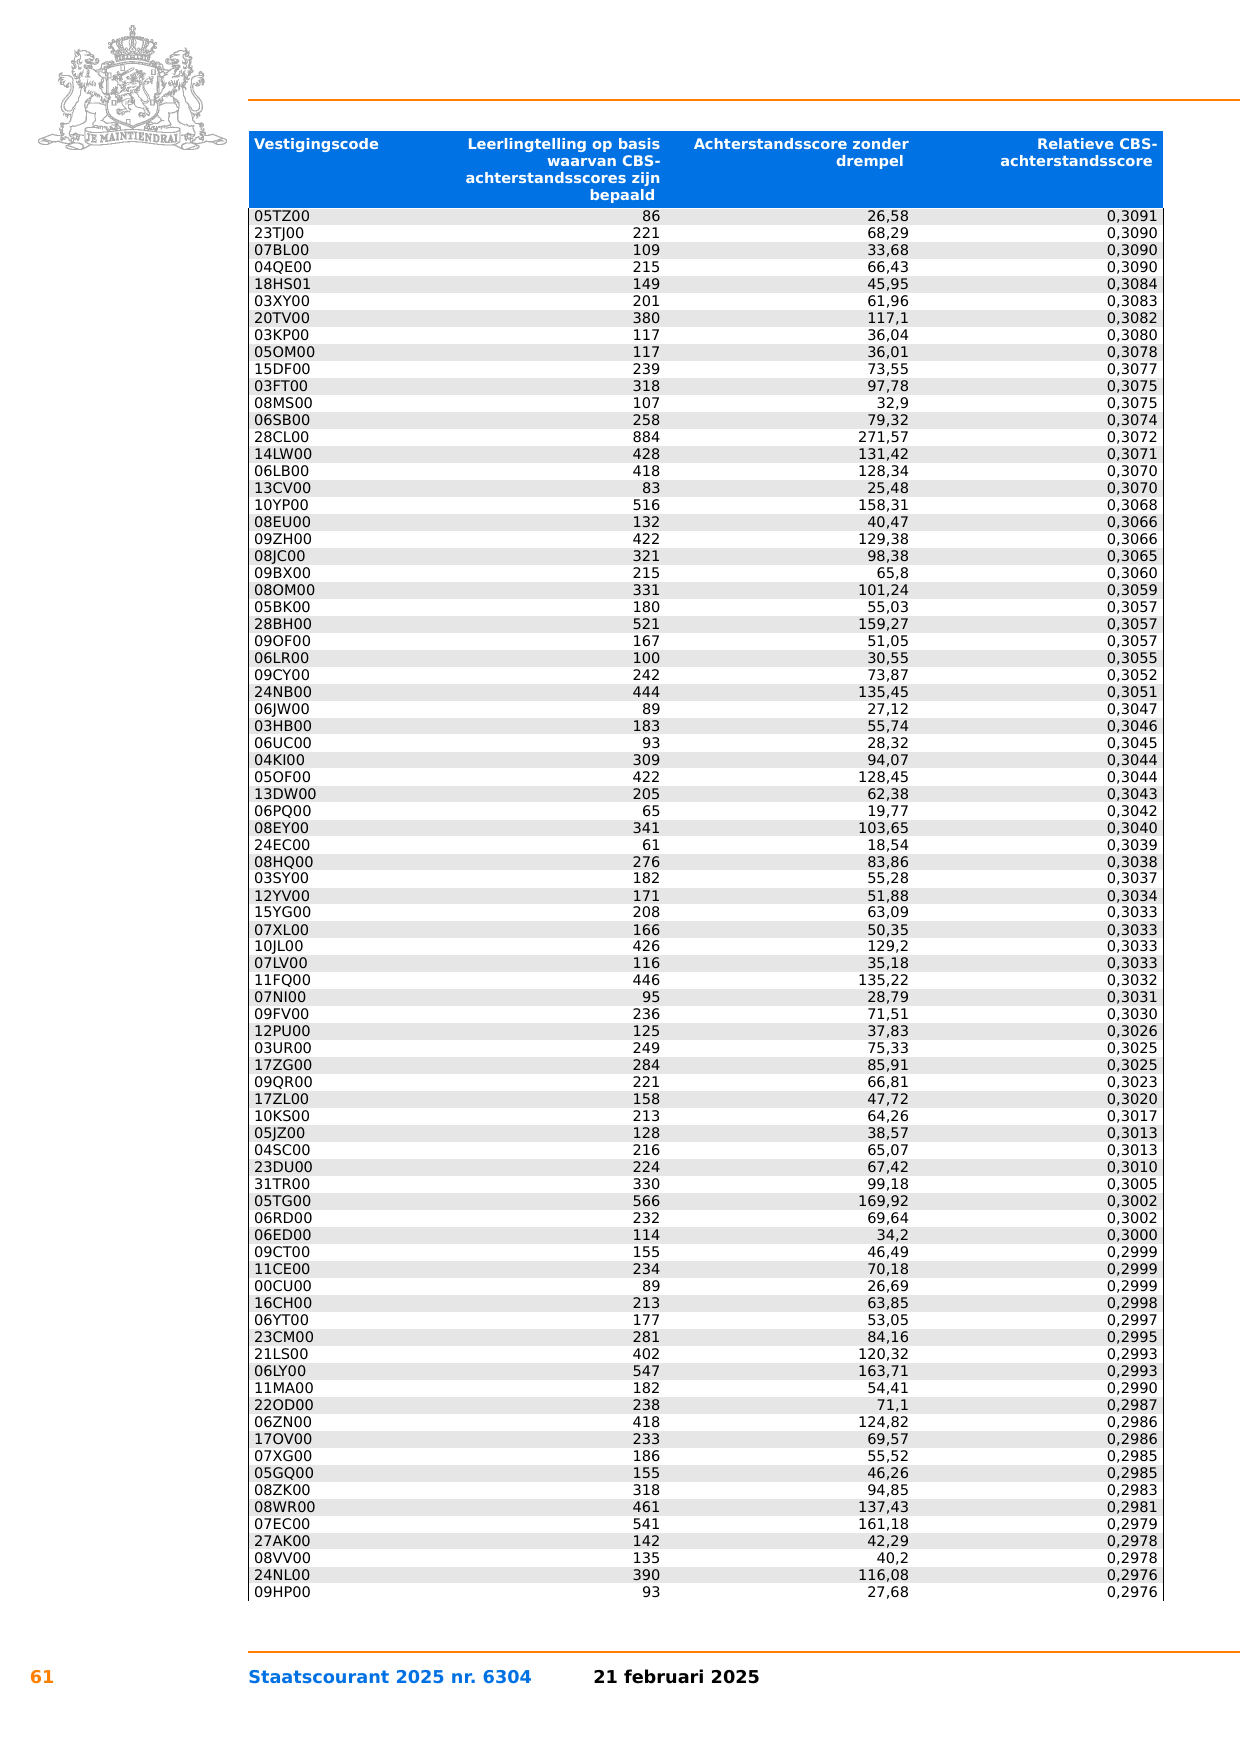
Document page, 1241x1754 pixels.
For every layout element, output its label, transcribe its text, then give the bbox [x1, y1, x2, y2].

table_cell 55,52 [666, 1448, 915, 1465]
table_cell 0,2981 [915, 1499, 1163, 1516]
table_cell 0,2986 [915, 1431, 1163, 1448]
table_cell 380 [418, 310, 666, 327]
table_cell 428 [418, 446, 666, 463]
table_cell 541 [418, 1516, 666, 1533]
table_cell 28,32 [666, 735, 915, 752]
table_cell 08EU00 [249, 514, 417, 531]
table_cell 103,65 [666, 820, 915, 836]
table_cell 63,09 [666, 904, 915, 921]
table_cell 05TZ00 [249, 209, 417, 225]
table_cell 07BL00 [249, 242, 417, 259]
table_cell 84,16 [666, 1329, 915, 1346]
table_cell 0,3090 [915, 259, 1163, 276]
table_cell 239 [418, 361, 666, 378]
table_cell 182 [418, 1380, 666, 1397]
table_cell 0,3090 [915, 225, 1163, 242]
table_cell 117,1 [666, 310, 915, 327]
table_cell 0,3052 [915, 667, 1163, 684]
table_cell 51,88 [666, 888, 915, 904]
table_cell 37,83 [666, 1023, 915, 1040]
table_cell 0,2978 [915, 1550, 1163, 1567]
table_cell 09ZH00 [249, 531, 417, 548]
table_cell 0,3059 [915, 582, 1163, 599]
table_cell 186 [418, 1448, 666, 1465]
table_cell 23CM00 [249, 1329, 417, 1346]
table_cell 208 [418, 904, 666, 921]
table_cell 35,18 [666, 955, 915, 972]
table_cell 21LS00 [249, 1346, 417, 1363]
table_cell 89 [418, 1278, 666, 1295]
table_cell 55,28 [666, 870, 915, 887]
table_cell 11FQ00 [249, 972, 417, 989]
table_cell 15YG00 [249, 904, 417, 921]
table_cell 03XY00 [249, 293, 417, 310]
table_cell 0,3044 [915, 752, 1163, 768]
table_cell 42,29 [666, 1533, 915, 1549]
table_cell 28CL00 [249, 429, 417, 446]
table_cell 215 [418, 565, 666, 582]
table_cell 15DF00 [249, 361, 417, 378]
table_cell 31TR00 [249, 1176, 417, 1193]
table_cell 0,3083 [915, 293, 1163, 310]
table_cell 61,96 [666, 293, 915, 310]
table_cell 331 [418, 582, 666, 599]
table_cell 94,07 [666, 752, 915, 768]
table_cell 04SC00 [249, 1142, 417, 1159]
table_cell 14LW00 [249, 446, 417, 463]
table_cell 566 [418, 1193, 666, 1210]
table_cell 161,18 [666, 1516, 915, 1533]
table_cell 06LB00 [249, 463, 417, 480]
table_cell 0,3078 [915, 344, 1163, 361]
table_cell 28BH00 [249, 616, 417, 633]
table_cell 0,3074 [915, 412, 1163, 429]
table_cell 45,95 [666, 276, 915, 293]
table_cell 69,57 [666, 1431, 915, 1448]
table_cell 98,38 [666, 548, 915, 565]
table_cell 149 [418, 276, 666, 293]
table_cell 83 [418, 480, 666, 497]
table_cell 89 [418, 701, 666, 718]
table_cell 06SB00 [249, 412, 417, 429]
table_cell 215 [418, 259, 666, 276]
table_cell 129,2 [666, 938, 915, 955]
table_cell 09OF00 [249, 633, 417, 650]
table_cell 36,01 [666, 344, 915, 361]
table_cell 0,3043 [915, 786, 1163, 802]
table_cell 00CU00 [249, 1278, 417, 1295]
table_cell 08JC00 [249, 548, 417, 565]
table_cell 0,3025 [915, 1040, 1163, 1057]
table_cell 0,3070 [915, 480, 1163, 497]
table_cell 0,3044 [915, 769, 1163, 786]
table_cell 67,42 [666, 1159, 915, 1176]
table_cell 10JL00 [249, 938, 417, 955]
table_cell 08VV00 [249, 1550, 417, 1567]
table_cell 0,3013 [915, 1142, 1163, 1159]
table_cell 0,2986 [915, 1414, 1163, 1431]
table_cell 73,55 [666, 361, 915, 378]
table_cell 09FV00 [249, 1006, 417, 1023]
table_cell 233 [418, 1431, 666, 1448]
table_cell 83,86 [666, 854, 915, 870]
table_cell 08ZK00 [249, 1482, 417, 1499]
table_cell 32,9 [666, 395, 915, 412]
table_cell 125 [418, 1023, 666, 1040]
table_cell 33,68 [666, 242, 915, 259]
table_cell 40,47 [666, 514, 915, 531]
table_cell 95 [418, 989, 666, 1006]
table_cell 0,3000 [915, 1227, 1163, 1244]
table_cell 18,54 [666, 836, 915, 853]
table_cell 0,2979 [915, 1516, 1163, 1533]
table_cell 27,68 [666, 1584, 915, 1601]
table_cell 0,3032 [915, 972, 1163, 989]
table_cell 47,72 [666, 1091, 915, 1108]
table_cell 0,3065 [915, 548, 1163, 565]
table_cell 99,18 [666, 1176, 915, 1193]
table_cell 0,2976 [915, 1584, 1163, 1601]
table_header Achterstandsscore zonder drempel [666, 131, 915, 208]
table_cell 05OM00 [249, 344, 417, 361]
table_cell 271,57 [666, 429, 915, 446]
table_cell 238 [418, 1397, 666, 1414]
table_cell 0,2985 [915, 1448, 1163, 1465]
table_cell 0,3005 [915, 1176, 1163, 1193]
table_cell 06JW00 [249, 701, 417, 718]
table_cell 163,71 [666, 1363, 915, 1380]
table_cell 09HP00 [249, 1584, 417, 1601]
table_cell 0,3033 [915, 904, 1163, 921]
table_cell 0,3002 [915, 1210, 1163, 1227]
table_cell 08MS00 [249, 395, 417, 412]
table_cell 0,3075 [915, 395, 1163, 412]
table_cell 38,57 [666, 1125, 915, 1142]
table_cell 0,3042 [915, 803, 1163, 819]
table_cell 23TJ00 [249, 225, 417, 242]
table_cell 0,3047 [915, 701, 1163, 718]
table_cell 30,55 [666, 650, 915, 667]
table_cell 03HB00 [249, 718, 417, 734]
table_cell 34,2 [666, 1227, 915, 1244]
table_cell 0,3034 [915, 888, 1163, 904]
table_cell 0,3055 [915, 650, 1163, 667]
table_cell 17ZG00 [249, 1057, 417, 1074]
table_cell 129,38 [666, 531, 915, 548]
table_cell 27,12 [666, 701, 915, 718]
table_cell 36,04 [666, 327, 915, 344]
table_cell 159,27 [666, 616, 915, 633]
table_cell 24NB00 [249, 684, 417, 701]
table_cell 03SY00 [249, 870, 417, 887]
table_cell 79,32 [666, 412, 915, 429]
table_cell 85,91 [666, 1057, 915, 1074]
table_cell 0,3066 [915, 531, 1163, 548]
table_cell 124,82 [666, 1414, 915, 1431]
table_cell 25,48 [666, 480, 915, 497]
table_cell 10YP00 [249, 497, 417, 514]
table_cell 0,3072 [915, 429, 1163, 446]
table_cell 05BK00 [249, 599, 417, 616]
table_cell 116 [418, 955, 666, 972]
table_cell 547 [418, 1363, 666, 1380]
table_cell 09BX00 [249, 565, 417, 582]
table_cell 05OF00 [249, 769, 417, 786]
table_cell 167 [418, 633, 666, 650]
table_cell 55,74 [666, 718, 915, 734]
table_cell 158 [418, 1091, 666, 1108]
table_cell 63,85 [666, 1295, 915, 1312]
table_cell 06YT00 [249, 1312, 417, 1329]
table_cell 62,38 [666, 786, 915, 802]
table_cell 0,3071 [915, 446, 1163, 463]
table_cell 171 [418, 888, 666, 904]
table_cell 0,3030 [915, 1006, 1163, 1023]
table_cell 07LV00 [249, 955, 417, 972]
table_cell 0,2993 [915, 1346, 1163, 1363]
table_cell 0,2987 [915, 1397, 1163, 1414]
table_cell 0,3077 [915, 361, 1163, 378]
table_cell 11CE00 [249, 1261, 417, 1278]
table_cell 0,2997 [915, 1312, 1163, 1329]
table_cell 135,45 [666, 684, 915, 701]
table_cell 09CY00 [249, 667, 417, 684]
table_cell 17OV00 [249, 1431, 417, 1448]
table_cell 09CT00 [249, 1244, 417, 1261]
table_cell 73,87 [666, 667, 915, 684]
table_cell 61 [418, 836, 666, 853]
table_cell 213 [418, 1295, 666, 1312]
table_cell 0,3020 [915, 1091, 1163, 1108]
table_cell 0,3057 [915, 633, 1163, 650]
table_cell 0,3082 [915, 310, 1163, 327]
table_cell 0,2993 [915, 1363, 1163, 1380]
table_header Relatieve CBS-achterstandsscore [915, 131, 1163, 208]
table_cell 128,34 [666, 463, 915, 480]
table_cell 0,3046 [915, 718, 1163, 734]
table_cell 0,3075 [915, 378, 1163, 395]
table_cell 137,43 [666, 1499, 915, 1516]
table_cell 40,2 [666, 1550, 915, 1567]
table_cell 07XG00 [249, 1448, 417, 1465]
table_cell 94,85 [666, 1482, 915, 1499]
table_cell 318 [418, 1482, 666, 1499]
table_cell 93 [418, 735, 666, 752]
table_cell 65,8 [666, 565, 915, 582]
table_cell 93 [418, 1584, 666, 1601]
table_cell 107 [418, 395, 666, 412]
table_cell 0,3023 [915, 1074, 1163, 1091]
table_cell 117 [418, 344, 666, 361]
table_cell 0,3084 [915, 276, 1163, 293]
table_cell 142 [418, 1533, 666, 1549]
table_cell 120,32 [666, 1346, 915, 1363]
table_cell 46,26 [666, 1465, 915, 1482]
table_cell 04KI00 [249, 752, 417, 768]
table_cell 0,3090 [915, 242, 1163, 259]
table_cell 03KP00 [249, 327, 417, 344]
table_cell 22OD00 [249, 1397, 417, 1414]
picture [38, 25, 227, 150]
table_cell 75,33 [666, 1040, 915, 1057]
table_cell 0,3037 [915, 870, 1163, 887]
table_cell 444 [418, 684, 666, 701]
table_cell 0,2995 [915, 1329, 1163, 1346]
table_cell 86 [418, 209, 666, 225]
table_cell 0,2985 [915, 1465, 1163, 1482]
table_cell 26,69 [666, 1278, 915, 1295]
table_cell 114 [418, 1227, 666, 1244]
table_cell 135 [418, 1550, 666, 1567]
table_cell 221 [418, 225, 666, 242]
table_cell 17ZL00 [249, 1091, 417, 1108]
table_cell 216 [418, 1142, 666, 1159]
table_cell 276 [418, 854, 666, 870]
table_cell 23DU00 [249, 1159, 417, 1176]
table_cell 0,3091 [915, 209, 1163, 225]
table_cell 07EC00 [249, 1516, 417, 1533]
table_cell 128,45 [666, 769, 915, 786]
table_cell 16CH00 [249, 1295, 417, 1312]
table_cell 100 [418, 650, 666, 667]
table_cell 205 [418, 786, 666, 802]
table_cell 0,3033 [915, 955, 1163, 972]
table_cell 884 [418, 429, 666, 446]
table_cell 70,18 [666, 1261, 915, 1278]
table_cell 08WR00 [249, 1499, 417, 1516]
table_cell 66,81 [666, 1074, 915, 1091]
table_cell 06PQ00 [249, 803, 417, 819]
table_cell 0,2990 [915, 1380, 1163, 1397]
table_cell 55,03 [666, 599, 915, 616]
table_cell 309 [418, 752, 666, 768]
table_cell 426 [418, 938, 666, 955]
table_cell 516 [418, 497, 666, 514]
table_cell 180 [418, 599, 666, 616]
table_cell 158,31 [666, 497, 915, 514]
table_cell 04QE00 [249, 259, 417, 276]
table_cell 0,3013 [915, 1125, 1163, 1142]
table_cell 232 [418, 1210, 666, 1227]
table_cell 69,64 [666, 1210, 915, 1227]
table_cell 0,2978 [915, 1533, 1163, 1549]
table_cell 97,78 [666, 378, 915, 395]
table_cell 19,77 [666, 803, 915, 819]
table_cell 0,3033 [915, 938, 1163, 955]
table_cell 341 [418, 820, 666, 836]
table_cell 03FT00 [249, 378, 417, 395]
table_cell 284 [418, 1057, 666, 1074]
table_cell 281 [418, 1329, 666, 1346]
table_cell 224 [418, 1159, 666, 1176]
table_cell 07NI00 [249, 989, 417, 1006]
table_cell 0,2999 [915, 1261, 1163, 1278]
table_cell 0,3039 [915, 836, 1163, 853]
table_cell 321 [418, 548, 666, 565]
table_cell 08HQ00 [249, 854, 417, 870]
table_cell 128 [418, 1125, 666, 1142]
table_cell 221 [418, 1074, 666, 1091]
table_cell 0,3068 [915, 497, 1163, 514]
table_cell 05TG00 [249, 1193, 417, 1210]
table_cell 0,2998 [915, 1295, 1163, 1312]
table_cell 0,3010 [915, 1159, 1163, 1176]
table_cell 213 [418, 1108, 666, 1125]
table_cell 65 [418, 803, 666, 819]
table_cell 422 [418, 531, 666, 548]
table_cell 09QR00 [249, 1074, 417, 1091]
table_cell 461 [418, 1499, 666, 1516]
table_cell 12YV00 [249, 888, 417, 904]
table_cell 0,3033 [915, 921, 1163, 938]
table_cell 12PU00 [249, 1023, 417, 1040]
table_cell 06ZN00 [249, 1414, 417, 1431]
table_cell 446 [418, 972, 666, 989]
table_cell 258 [418, 412, 666, 429]
table_cell 71,51 [666, 1006, 915, 1023]
table_cell 0,2976 [915, 1567, 1163, 1583]
table_cell 402 [418, 1346, 666, 1363]
table_cell 155 [418, 1465, 666, 1482]
table_cell 05GQ00 [249, 1465, 417, 1482]
table_cell 50,35 [666, 921, 915, 938]
table_cell 0,2983 [915, 1482, 1163, 1499]
table_cell 07XL00 [249, 921, 417, 938]
table_cell 242 [418, 667, 666, 684]
table_cell 20TV00 [249, 310, 417, 327]
table_cell 109 [418, 242, 666, 259]
table_cell 06RD00 [249, 1210, 417, 1227]
table_cell 0,3038 [915, 854, 1163, 870]
table_header Vestigingscode [249, 131, 417, 208]
table_cell 06LR00 [249, 650, 417, 667]
table_cell 422 [418, 769, 666, 786]
table_cell 0,3051 [915, 684, 1163, 701]
table_cell 28,79 [666, 989, 915, 1006]
table_cell 117 [418, 327, 666, 344]
table_cell 131,42 [666, 446, 915, 463]
table_cell 10KS00 [249, 1108, 417, 1125]
table_cell 0,3002 [915, 1193, 1163, 1210]
table_cell 116,08 [666, 1567, 915, 1583]
table_cell 53,05 [666, 1312, 915, 1329]
table_cell 26,58 [666, 209, 915, 225]
table_cell 330 [418, 1176, 666, 1193]
table_cell 27AK00 [249, 1533, 417, 1549]
table_cell 0,3040 [915, 820, 1163, 836]
table_cell 08OM00 [249, 582, 417, 599]
table_cell 169,92 [666, 1193, 915, 1210]
table_cell 65,07 [666, 1142, 915, 1159]
table_cell 0,3057 [915, 599, 1163, 616]
table_cell 08EY00 [249, 820, 417, 836]
table_cell 101,24 [666, 582, 915, 599]
table_cell 390 [418, 1567, 666, 1583]
table_cell 0,3045 [915, 735, 1163, 752]
table_cell 18HS01 [249, 276, 417, 293]
table_cell 46,49 [666, 1244, 915, 1261]
table_cell 234 [418, 1261, 666, 1278]
table_cell 66,43 [666, 259, 915, 276]
table_cell 0,3060 [915, 565, 1163, 582]
table_cell 24NL00 [249, 1567, 417, 1583]
table_cell 521 [418, 616, 666, 633]
table_cell 0,3031 [915, 989, 1163, 1006]
table_cell 51,05 [666, 633, 915, 650]
table_cell 132 [418, 514, 666, 531]
table_cell 236 [418, 1006, 666, 1023]
table_cell 418 [418, 463, 666, 480]
table_cell 0,3070 [915, 463, 1163, 480]
table_cell 54,41 [666, 1380, 915, 1397]
table_cell 155 [418, 1244, 666, 1261]
table_cell 06LY00 [249, 1363, 417, 1380]
table_cell 64,26 [666, 1108, 915, 1125]
table_cell 249 [418, 1040, 666, 1057]
table_cell 0,3080 [915, 327, 1163, 344]
table_cell 0,3017 [915, 1108, 1163, 1125]
table_cell 0,2999 [915, 1278, 1163, 1295]
table_cell 418 [418, 1414, 666, 1431]
table_cell 05JZ00 [249, 1125, 417, 1142]
table_cell 183 [418, 718, 666, 734]
table_cell 03UR00 [249, 1040, 417, 1057]
table_cell 71,1 [666, 1397, 915, 1414]
table_cell 135,22 [666, 972, 915, 989]
table_cell 0,2999 [915, 1244, 1163, 1261]
table_cell 0,3026 [915, 1023, 1163, 1040]
table_cell 182 [418, 870, 666, 887]
table_cell 0,3025 [915, 1057, 1163, 1074]
table_cell 13CV00 [249, 480, 417, 497]
table_cell 0,3066 [915, 514, 1163, 531]
table_header Leerlingtelling op basis waarvan CBS-achterstandsscores zijn bepaald [418, 131, 666, 208]
table_cell 06UC00 [249, 735, 417, 752]
table_cell 24EC00 [249, 836, 417, 853]
table_cell 177 [418, 1312, 666, 1329]
table_cell 68,29 [666, 225, 915, 242]
table_cell 13DW00 [249, 786, 417, 802]
table_cell 06ED00 [249, 1227, 417, 1244]
table_cell 318 [418, 378, 666, 395]
table_cell 166 [418, 921, 666, 938]
table_cell 0,3057 [915, 616, 1163, 633]
table_cell 11MA00 [249, 1380, 417, 1397]
table_cell 201 [418, 293, 666, 310]
